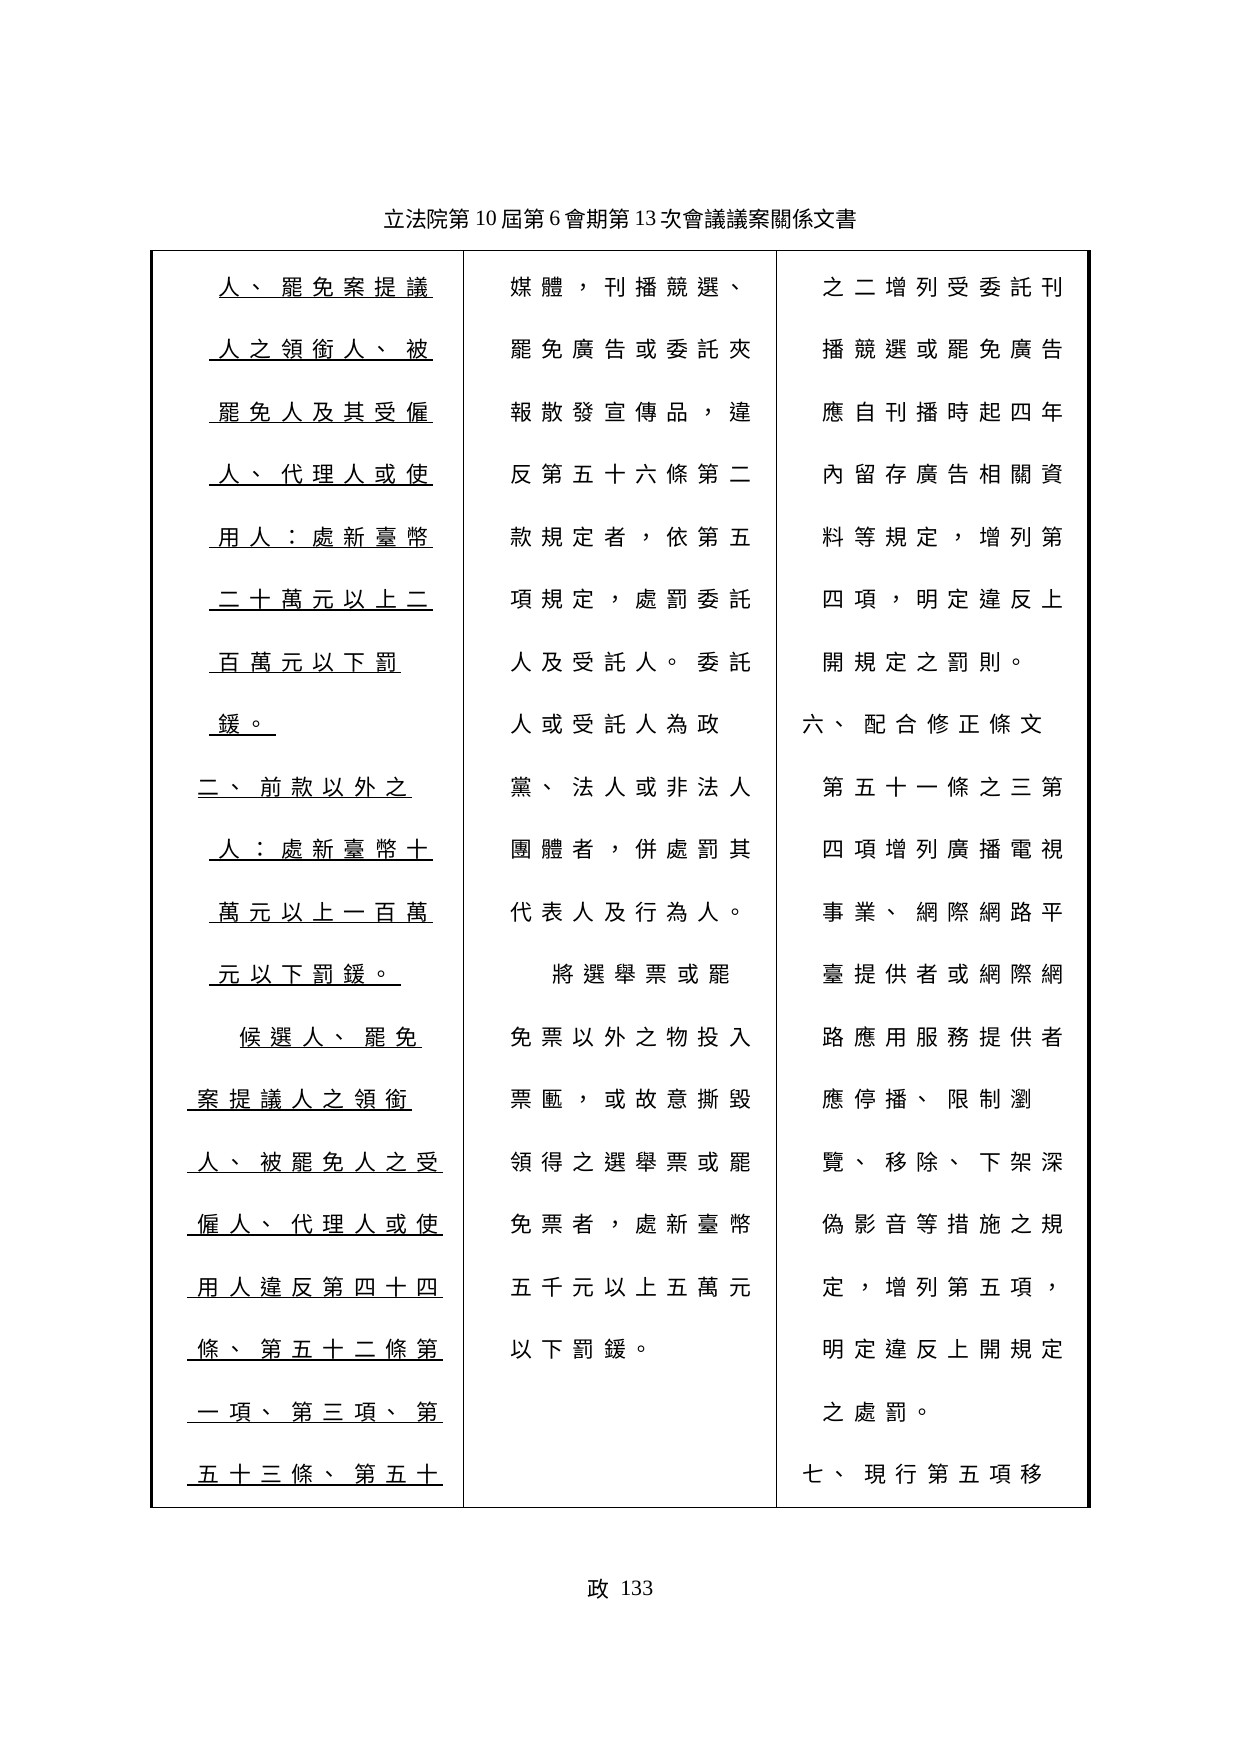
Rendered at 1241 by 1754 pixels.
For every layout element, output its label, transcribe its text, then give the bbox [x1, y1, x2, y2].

table_cell 之二增列受委託刊播競選或罷免廣告應自刊播時起四年內留存廣告相關資料等規定，增列第四項，明定違反上開規定之罰則。 六、配合修正條文第五十一條之三第四項增列廣播電視事業、網際網路平臺提供者或網際網路應用服務提供者應停播、限制瀏覽、移除、下架深偽影音等措施之規定，增列第五項，明定違反上開規定之處罰。 七、現行第五項移 [777, 251, 1087, 1507]
table_cell 人、罷免案提議人之領銜人、被罷免人及其受僱人、代理人或使用人：處新臺幣二十萬元以上二百萬元以下罰鍰。 二、前款以外之人：處新臺幣十萬元以上一百萬元以下罰鍰。 候選人、罷免案提議人之領銜人、被罷免人之受僱人、代理人或使用人違反第四十四條、第五十二條第一項、第三項、第五十三條、第五十 [153, 251, 463, 1507]
table_cell 媒體，刊播競選、罷免廣告或委託夾報散發宣傳品，違反第五十六條第二款規定者，依第五項規定，處罰委託人及受託人。委託人或受託人為政黨、法人或非法人團體者，併處罰其代表人及行為人。 將選舉票或罷免票以外之物投入票匭，或故意撕毀領得之選舉票或罷免票者，處新臺幣五千元以上五萬元以下罰鍰。 [464, 251, 776, 1507]
